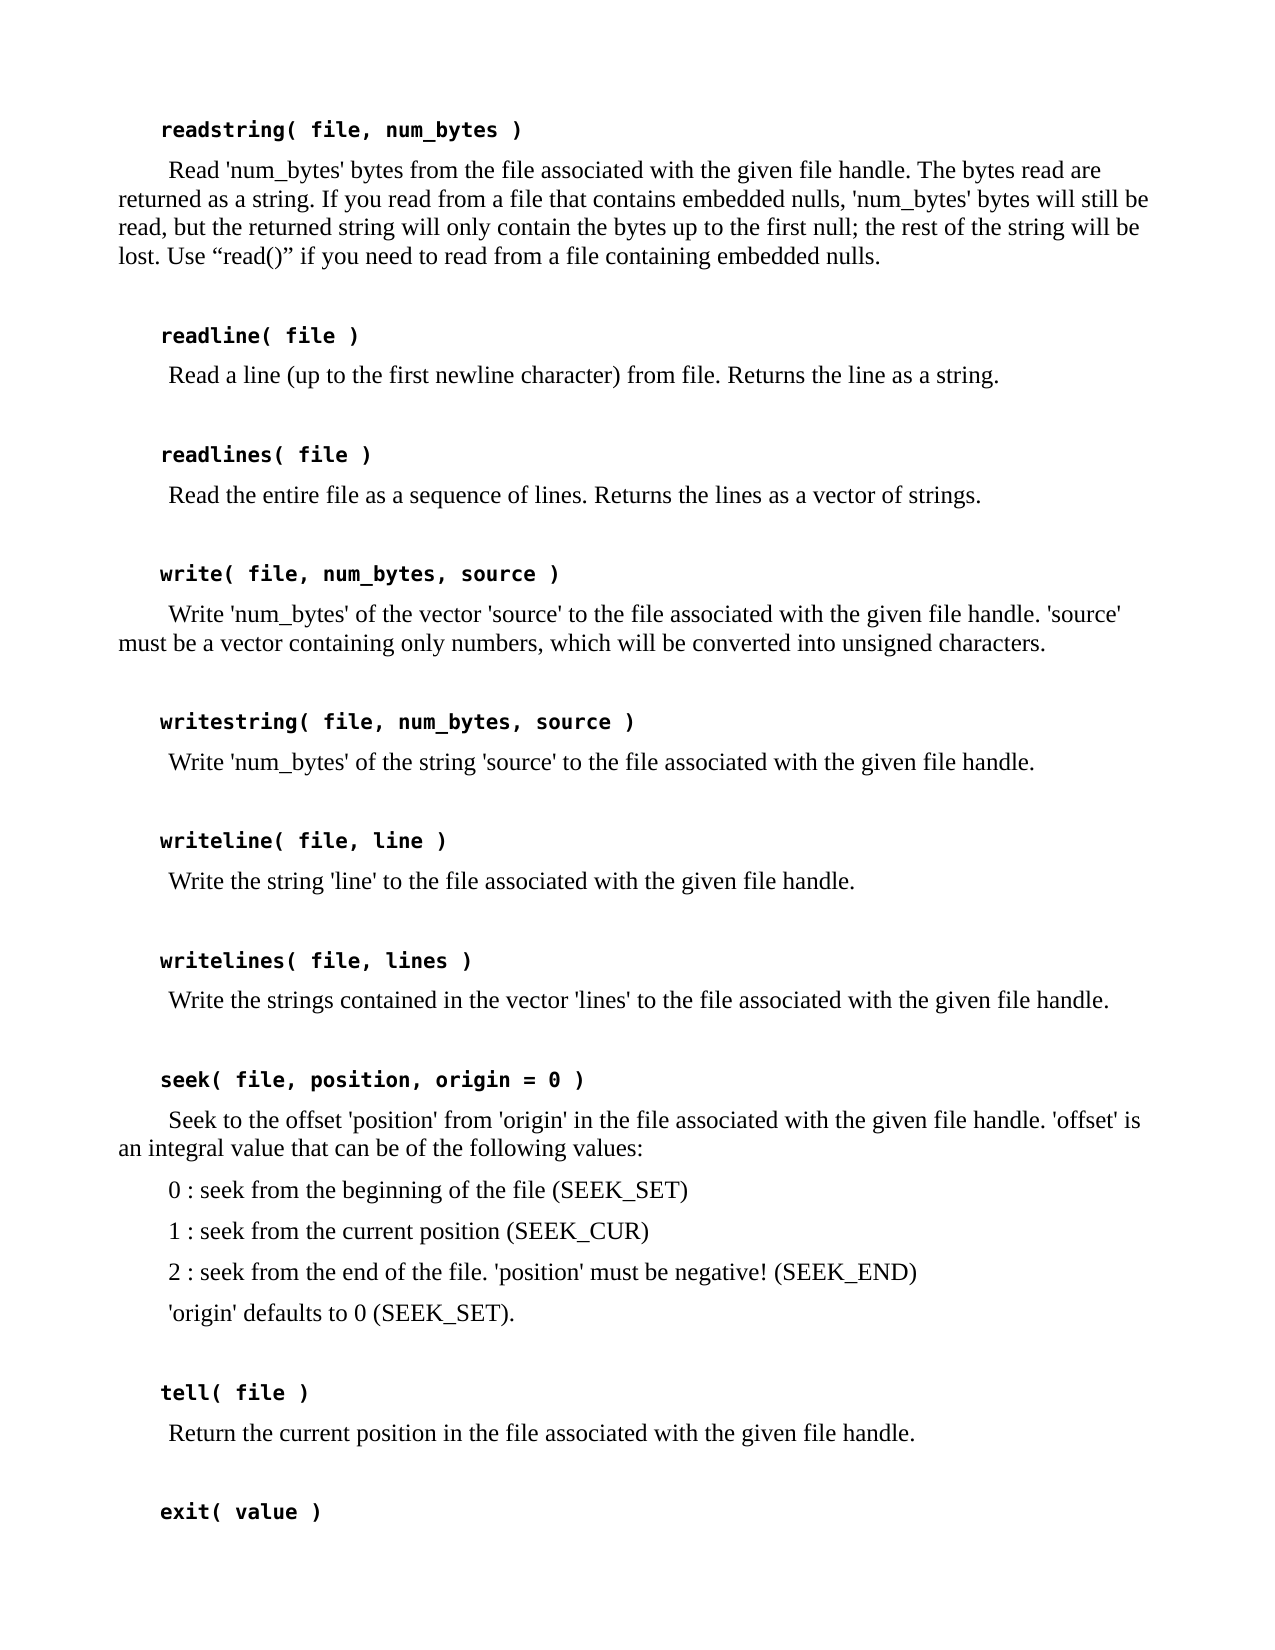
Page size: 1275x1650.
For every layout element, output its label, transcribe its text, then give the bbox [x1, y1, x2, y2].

text 0 : seek from the beginning of the file (SEEK_SET) [118, 1175, 1157, 1203]
text 'origin' defaults to 0 (SEEK_SET). [118, 1298, 1157, 1327]
text tell( file ) [118, 1381, 1157, 1405]
text 2 : seek from the end of the file. 'position' must be negative! (SEEK_END) [118, 1257, 1157, 1286]
text Seek to the offset 'position' from 'origin' in the file associated with the given file handle. 'offset' is an integral value that can be of the following values: [118, 1105, 1157, 1162]
text Write 'num_bytes' of the vector 'source' to the file associated with the given file handle. 'source' must be a vector containing only numbers, which will be converted into unsigned characters. [118, 599, 1157, 656]
text seek( file, position, origin = 0 ) [118, 1068, 1157, 1092]
text 1 : seek from the current position (SEEK_CUR) [118, 1216, 1157, 1245]
text write( file, num_bytes, source ) [118, 562, 1157, 586]
text readstring( file, num_bytes ) [118, 118, 1157, 142]
text Read the entire file as a sequence of lines. Returns the lines as a vector of strings. [118, 480, 1157, 508]
text Read a line (up to the first newline character) from file. Returns the line as a string. [118, 360, 1157, 389]
text Write the strings contained in the vector 'lines' to the file associated with the given file handle. [118, 986, 1157, 1014]
text Write 'num_bytes' of the string 'source' to the file associated with the given file handle. [118, 747, 1157, 776]
text Read 'num_bytes' bytes from the file associated with the given file handle. The bytes read are returned as a string. If you read from a file that contains embedded nulls, 'num_bytes' bytes will still be read, but the returned string will only contain the bytes up to the first null; the rest of the string will be lost. Use “read()” if you need to read from a file containing embedded nulls. [118, 155, 1157, 270]
text readline( file ) [118, 324, 1157, 348]
text Write the string 'line' to the file associated with the given file handle. [118, 866, 1157, 895]
text writestring( file, num_bytes, source ) [118, 710, 1157, 734]
text Return the current position in the file associated with the given file handle. [118, 1418, 1157, 1447]
text writeline( file, line ) [118, 829, 1157, 854]
text writelines( file, lines ) [118, 949, 1157, 973]
text exit( value ) [118, 1500, 1157, 1524]
text readlines( file ) [118, 443, 1157, 467]
